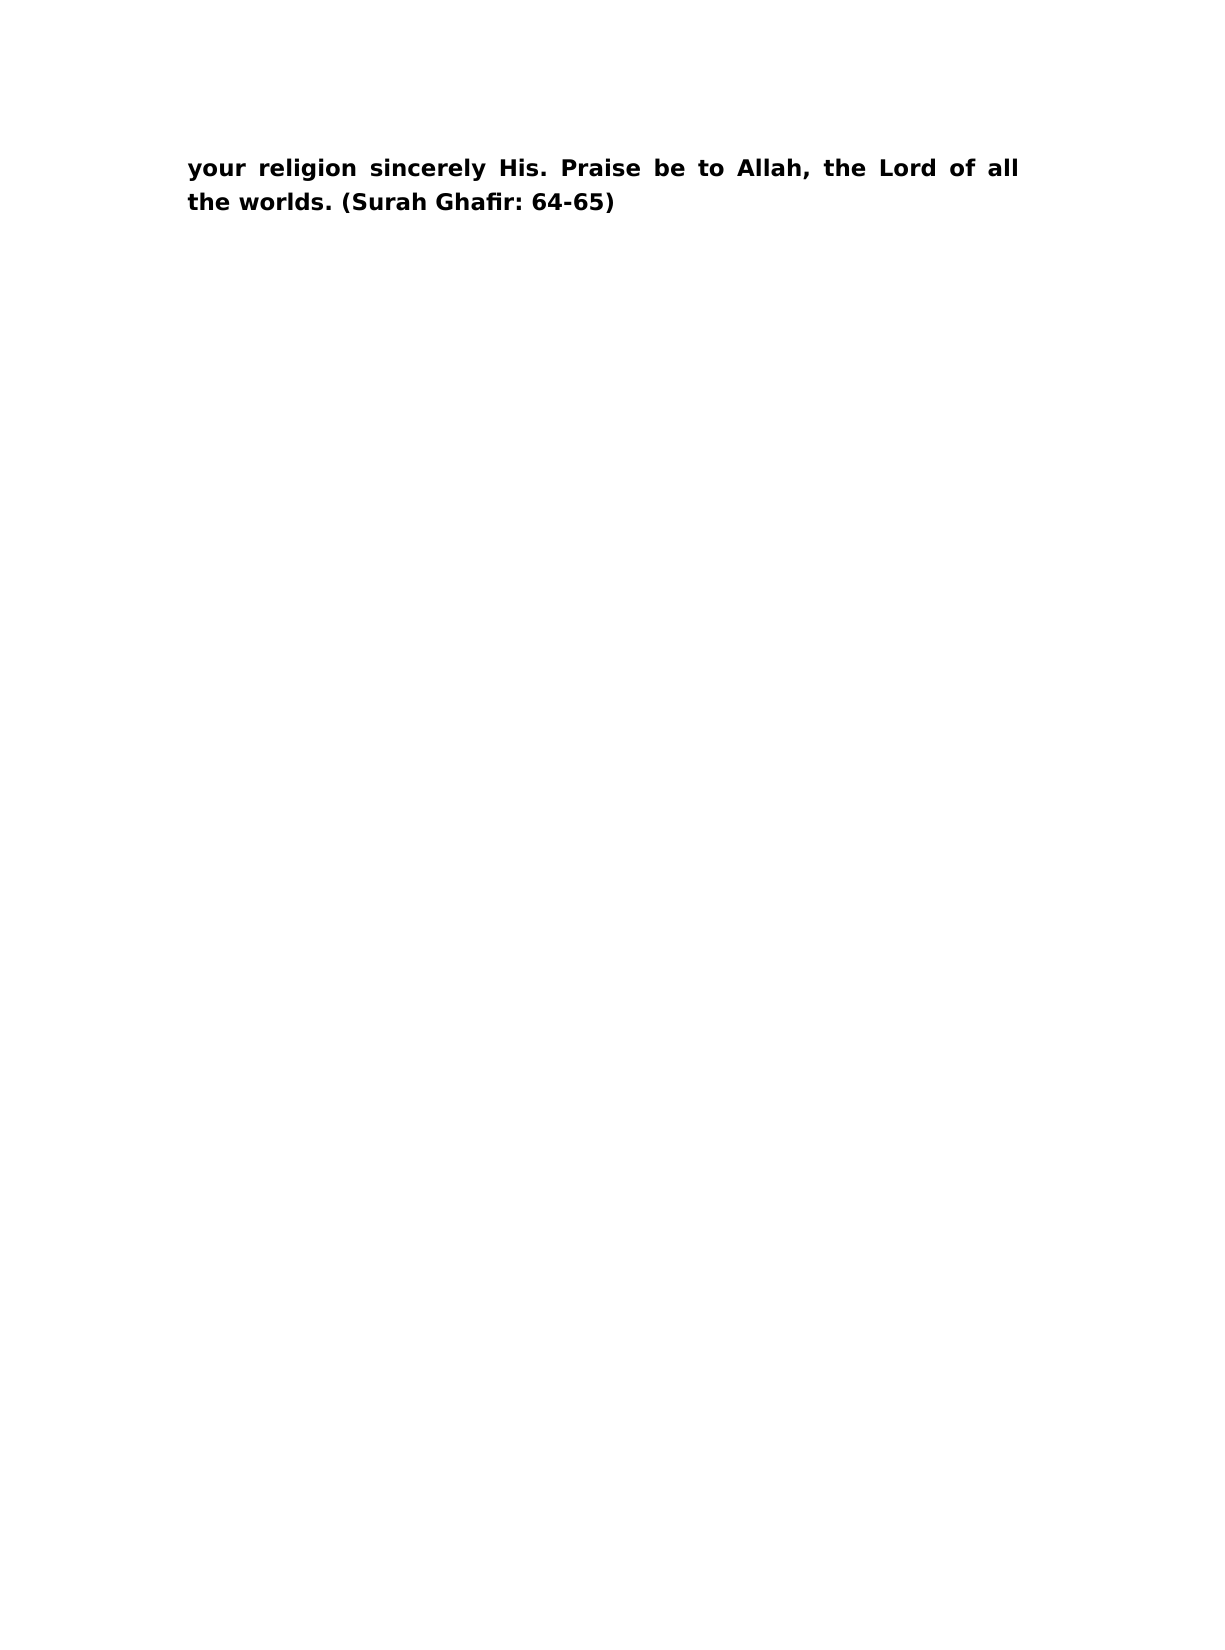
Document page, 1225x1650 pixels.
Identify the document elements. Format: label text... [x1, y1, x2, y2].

text your religion sincerely His. Praise be to Allah, the Lord of all the worlds. (Surah Ghafir: 64-65) [187, 150, 1020, 217]
